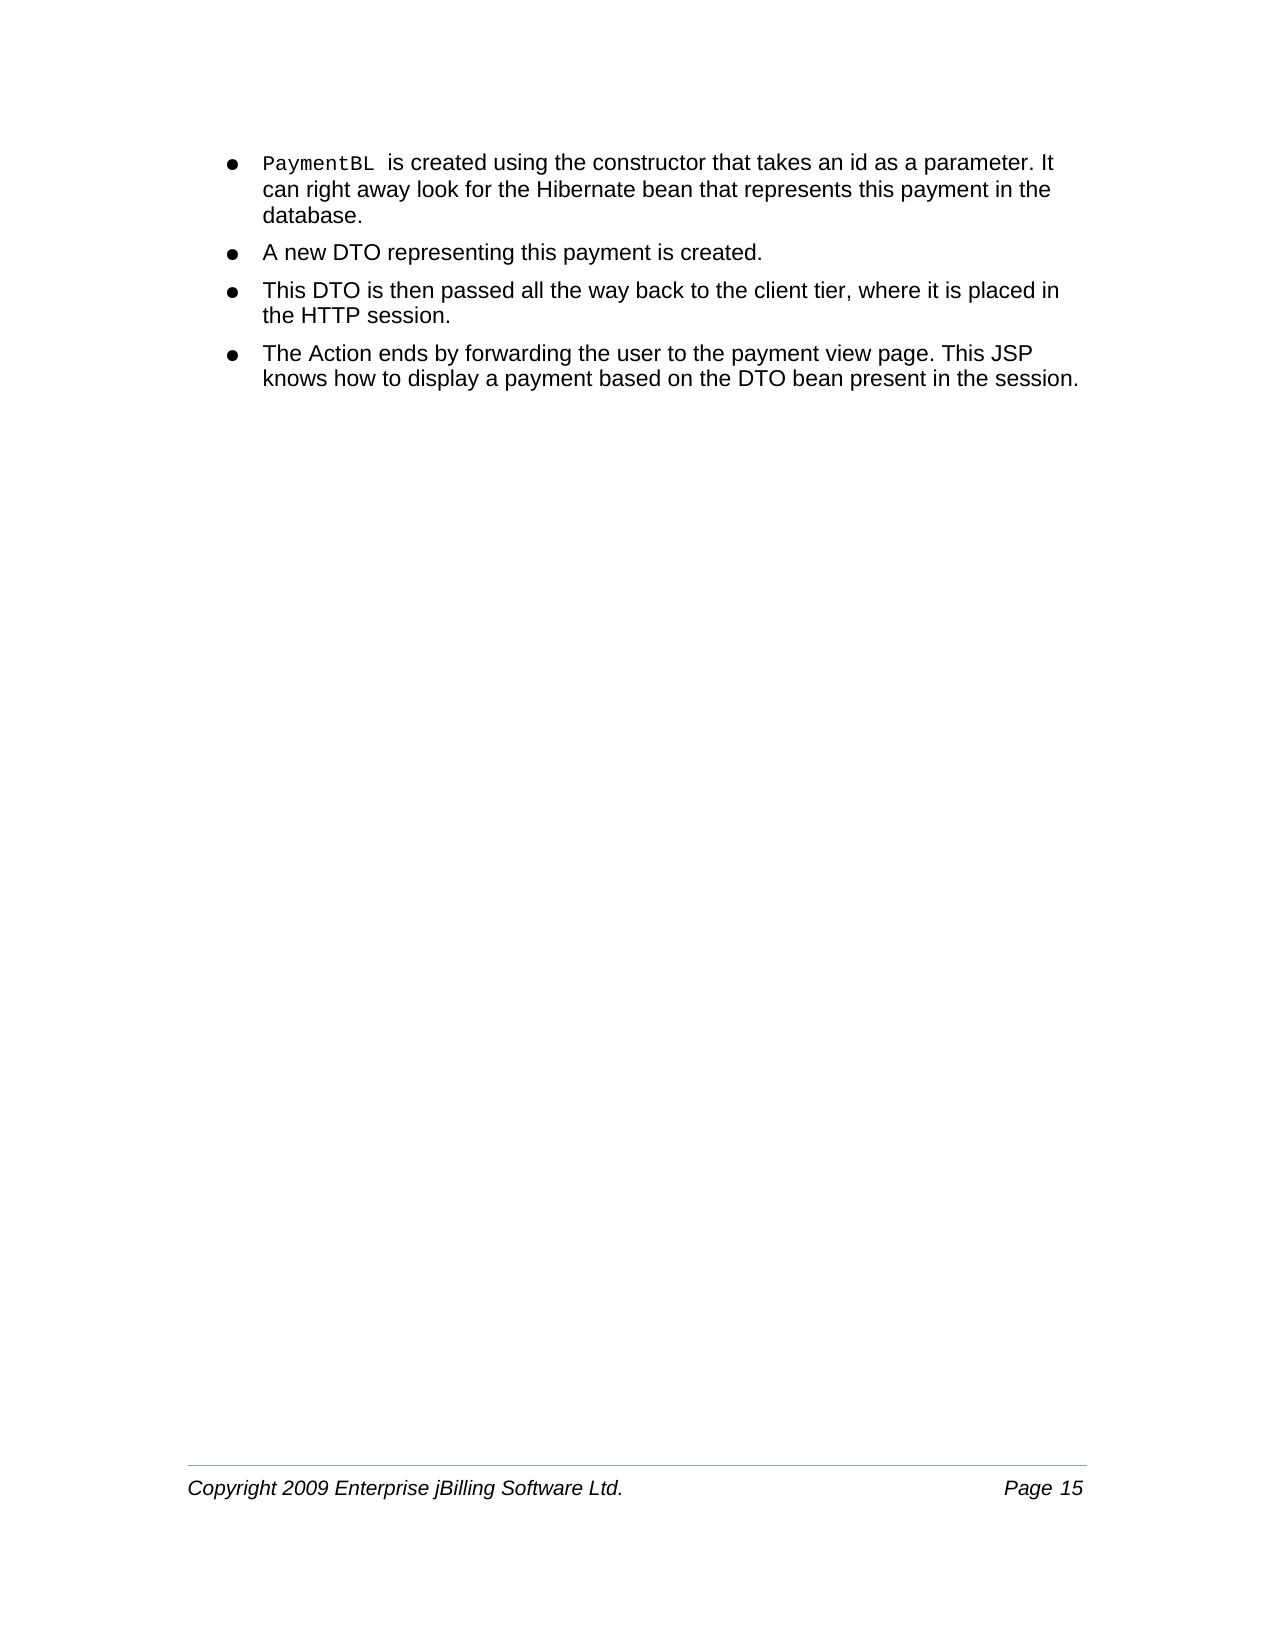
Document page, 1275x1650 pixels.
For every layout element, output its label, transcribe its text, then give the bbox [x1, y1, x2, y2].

list A new DTO representing this payment is created. [225, 240, 1087, 266]
list The Action ends by forwarding the user to the payment view page. This JSP knows how to display a payment based on the DTO bean present in the session. [225, 340, 1087, 392]
list This DTO is then passed all the way back to the client tier, where it is placed in the HTTP session. [225, 277, 1087, 329]
list PaymentBL is created using the constructor that takes an id as a parameter. It can right away look for the Hibernate bean that represents this payment in the database. [225, 150, 1087, 228]
